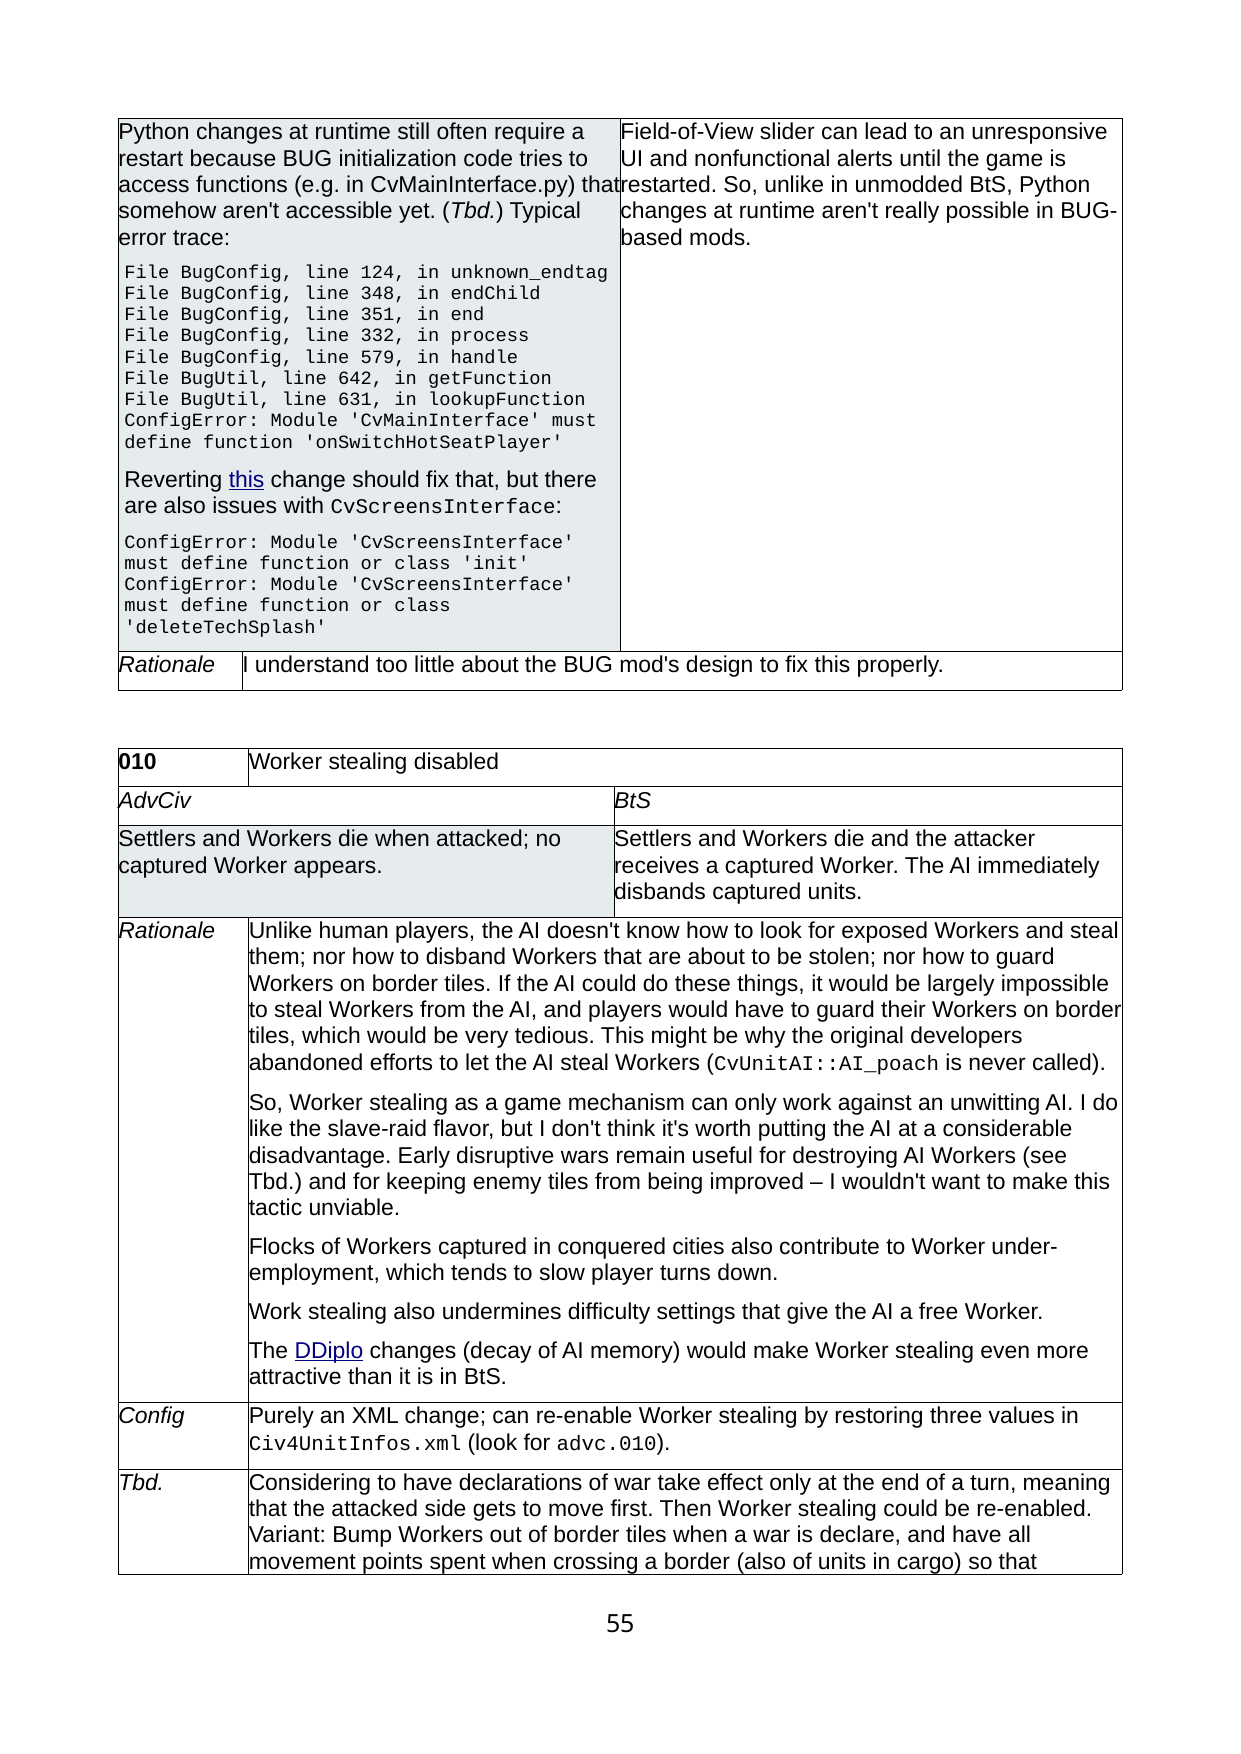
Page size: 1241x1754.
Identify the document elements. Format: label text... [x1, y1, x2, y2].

table_cell Python changes at runtime still often require a restart because BUG initialization code tries to access functions (e.g. in CvMainInterface.py) that somehow aren't accessible yet. (Tbd.) Typical error trace: File BugConfig, line 124, in unknown_endtag File BugConfig, line 348, in endChild File BugConfig, line 351, in end File BugConfig, line 332, in process File BugConfig, line 579, in handle File BugUtil, line 642, in getFunction File BugUtil, line 631, in lookupFunction ConfigError: Module 'CvMainInterface' must define function 'onSwitchHotSeatPlayer' Reverting this change should fix that, but there are also issues with CvScreensInterface: ConfigError: Module 'CvScreensInterface' must define function or class 'init' ConfigError: Module 'CvScreensInterface' must define function or class 'deleteTechSplash' [119, 119, 620, 651]
table_cell Settlers and Workers die and the attacker receives a captured Worker. The AI immediately disbands captured units. [615, 826, 1122, 917]
table_cell Rationale [119, 652, 242, 690]
table_cell Rationale [119, 918, 248, 1402]
table_cell I understand too little about the BUG mod's design to fix this properly. [243, 652, 1122, 690]
table_cell Tbd. [119, 1470, 248, 1574]
table_header Worker stealing disabled [249, 749, 1122, 786]
table_cell BtS [615, 787, 1122, 825]
table_cell Settlers and Workers die when attacked; no captured Worker appears. [119, 826, 614, 917]
table_cell Purely an XML change; can re-enable Worker stealing by restoring three values in Civ4UnitInfos.xml (look for advc.010). [249, 1403, 1122, 1468]
table_cell Field-of-View slider can lead to an unresponsive UI and nonfunctional alerts until the game is restarted. So, unlike in unmodded BtS, Python changes at runtime aren't really possible in BUG-based mods. [621, 119, 1122, 651]
table_cell Unlike human players, the AI doesn't know how to look for exposed Workers and steal them; nor how to disband Workers that are about to be stolen; nor how to guard Workers on border tiles. If the AI could do these things, it would be largely impossible to steal Workers from the AI, and players would have to guard their Workers on border tiles, which would be very tedious. This might be why the original developers abandoned efforts to let the AI steal Workers (CvUnitAI::AI_poach is never called). So, Worker stealing as a game mechanism can only work against an unwitting AI. I do like the slave-raid flavor, but I don't think it's worth putting the AI at a considerable disadvantage. Early disruptive wars remain useful for destroying AI Workers (see Tbd.) and for keeping enemy tiles from being improved – I wouldn't want to make this tactic unviable. Flocks of Workers captured in conquered cities also contribute to Worker under-employment, which tends to slow player turns down. Work stealing also undermines difficulty settings that give the AI a free Worker. The DDiplo changes (decay of AI memory) would make Worker stealing even more attractive than it is in BtS. [249, 918, 1122, 1402]
table_cell Considering to have declarations of war take effect only at the end of a turn, meaning that the attacked side gets to move first. Then Worker stealing could be re-enabled. Variant: Bump Workers out of border tiles when a war is declare, and have all movement points spent when crossing a border (also of units in cargo) so that [249, 1470, 1122, 1574]
table_header 010 [119, 749, 248, 786]
table_cell Config [119, 1403, 248, 1468]
table_cell AdvCiv [119, 787, 614, 825]
